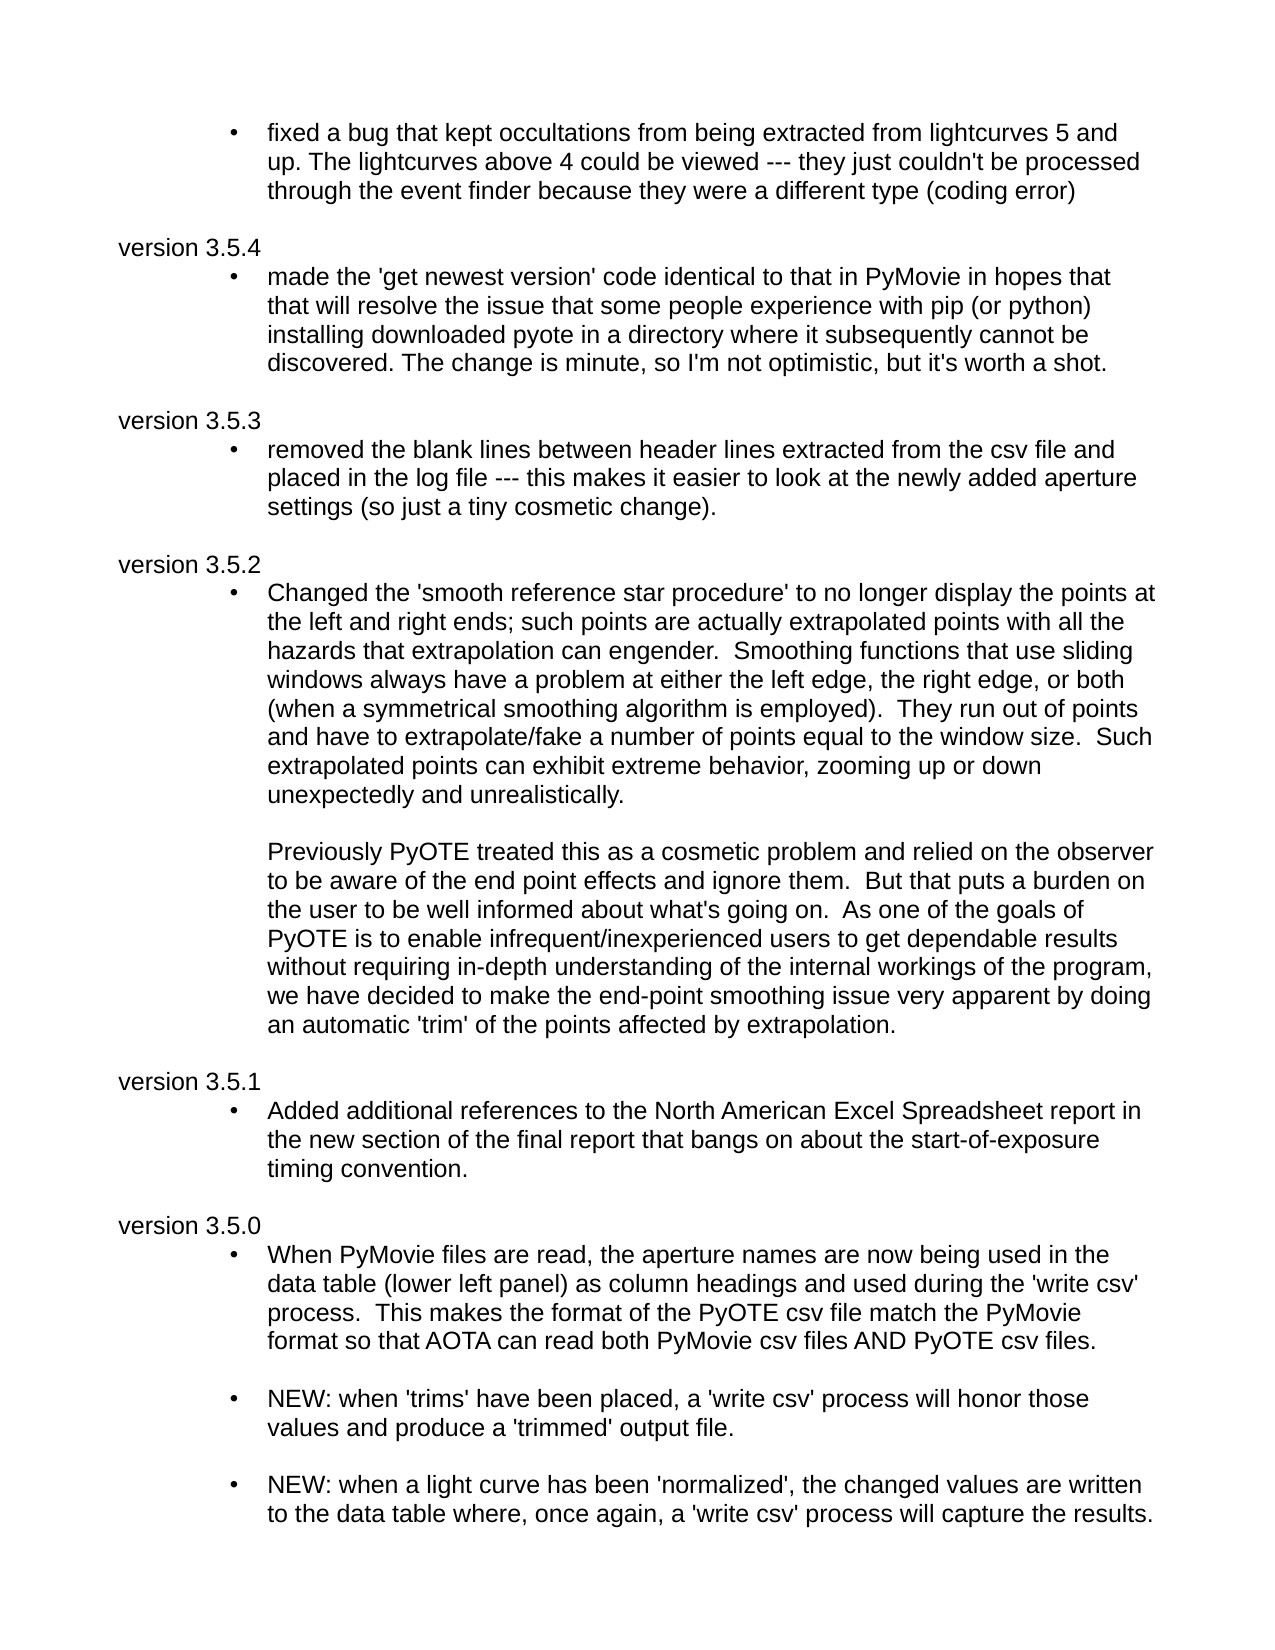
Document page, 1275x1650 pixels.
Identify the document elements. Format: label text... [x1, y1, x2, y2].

list removed the blank lines between header lines extracted from the csv file and placed in the log file --- this makes it easier to look at the newly added aperture settings (so just a tiny cosmetic change). [229, 434, 1157, 550]
text version 3.5.0 [118, 1211, 1157, 1240]
list Changed the 'smooth reference star procedure' to no longer display the points at the left and right ends; such points are actually extrapolated points with all the hazards that extrapolation can engender. Smoothing functions that use sliding windows always have a problem at either the left edge, the right edge, or both (when a symmetrical smoothing algorithm is employed). They run out of points and have to extrapolate/fake a number of points equal to the window size. Such extrapolated points can exhibit extreme behavior, zooming up or down unexpectedly and unrealistically. Previously PyOTE treated this as a cosmetic problem and relied on the observer to be aware of the end point effects and ignore them. But that puts a burden on the user to be well informed about what's going on. As one of the goals of PyOTE is to enable infrequent/inexperienced users to get dependable results without requiring in-depth understanding of the internal workings of the program, we have decided to make the end-point smoothing issue very apparent by doing an automatic 'trim' of the points affected by extrapolation. [229, 578, 1157, 1067]
list made the 'get newest version' code identical to that in PyMovie in hopes that that will resolve the issue that some people experience with pip (or python) installing downloaded pyote in a directory where it subsequently cannot be discovered. The change is minute, so I'm not optimistic, but it's worth a shot. [229, 262, 1157, 406]
list When PyMovie files are read, the aperture names are now being used in the data table (lower left panel) as column headings and used during the 'write csv' process. This makes the format of the PyOTE csv file match the PyMovie format so that AOTA can read both PyMovie csv files AND PyOTE csv files. [229, 1240, 1157, 1384]
text version 3.5.2 [118, 550, 1157, 578]
list NEW: when a light curve has been 'normalized', the changed values are written to the data table where, once again, a 'write csv' process will capture the results. [229, 1470, 1157, 1528]
list NEW: when 'trims' have been placed, a 'write csv' process will honor those values and produce a 'trimmed' output file. [229, 1384, 1157, 1470]
list Added additional references to the North American Excel Spreadsheet report in the new section of the final report that bangs on about the start-of-exposure timing convention. [229, 1096, 1157, 1211]
text version 3.5.4 [118, 233, 1157, 262]
text version 3.5.3 [118, 406, 1157, 434]
list fixed a bug that kept occultations from being extracted from lightcurves 5 and up. The lightcurves above 4 could be viewed --- they just couldn't be processed through the event finder because they were a different type (coding error) [229, 118, 1157, 233]
text version 3.5.1 [118, 1067, 1157, 1096]
